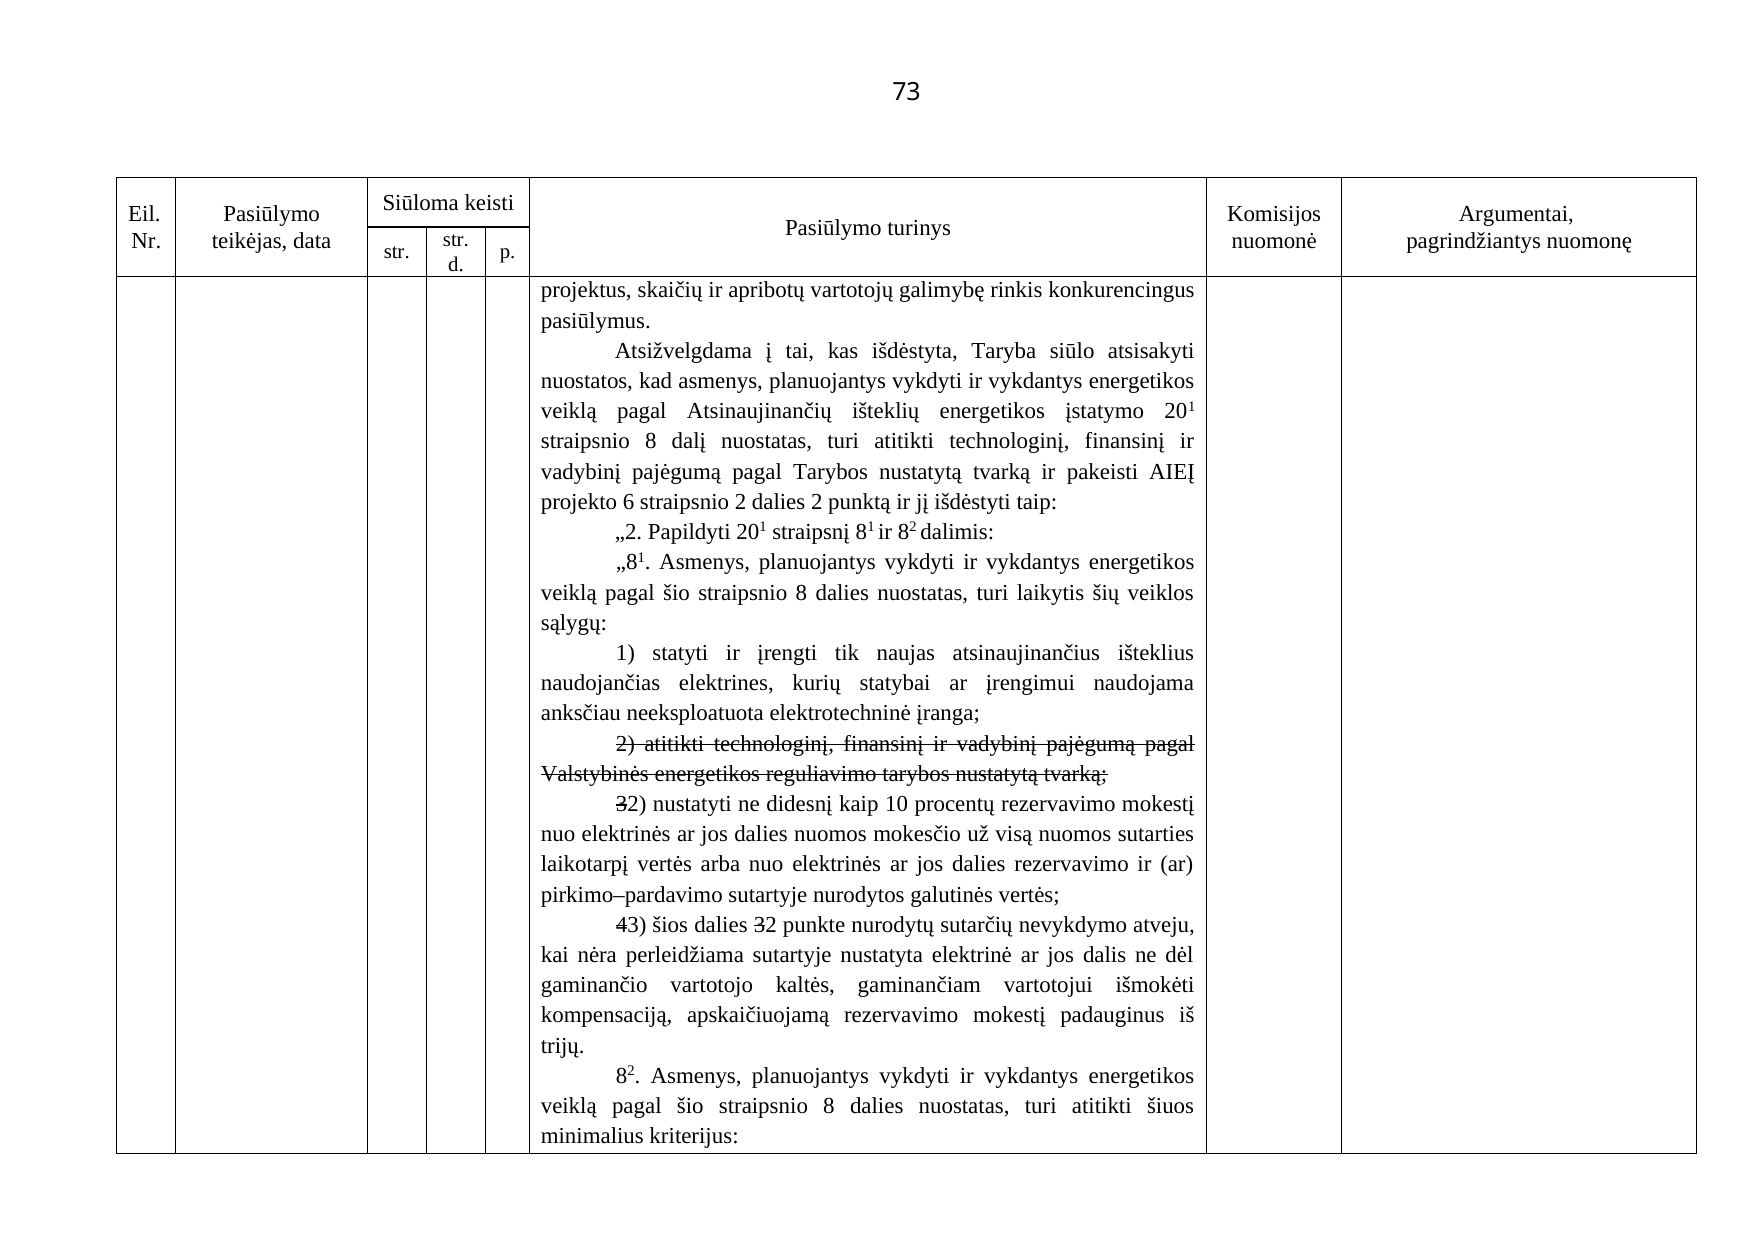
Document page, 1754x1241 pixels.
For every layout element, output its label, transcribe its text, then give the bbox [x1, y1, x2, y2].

table_cell [1342, 277, 1696, 1153]
table_cell str. d. [427, 228, 485, 276]
table_header Argumentai, pagrindžiantys nuomonę [1342, 178, 1696, 276]
table_cell p. [486, 228, 529, 276]
table_cell projektus, skaičių ir apribotų vartotojų galimybę rinkis konkurencingus pasiūlymus. Atsižvelgdama į tai, kas išdėstyta, Taryba siūlo atsisakyti nuostatos, kad asmenys, planuojantys vykdyti ir vykdantys energetikos veiklą pagal Atsinaujinančių išteklių energetikos įstatymo 201 straipsnio 8 dalį nuostatas, turi atitikti technologinį, finansinį ir vadybinį pajėgumą pagal Tarybos nustatytą tvarką ir pakeisti AIEĮ projekto 6 straipsnio 2 dalies 2 punktą ir jį išdėstyti taip: „2. Papildyti 201 straipsnį 81 ir 82 dalimis: „81. Asmenys, planuojantys vykdyti ir vykdantys energetikos veiklą pagal šio straipsnio 8 dalies nuostatas, turi laikytis šių veiklos sąlygų: 1) statyti ir įrengti tik naujas atsinaujinančius išteklius naudojančias elektrines, kurių statybai ar įrengimui naudojama anksčiau neeksploatuota elektrotechninė įranga; 2) atitikti technologinį, finansinį ir vadybinį pajėgumą pagal Valstybinės energetikos reguliavimo tarybos nustatytą tvarką; 32) nustatyti ne didesnį kaip 10 procentų rezervavimo mokestį nuo elektrinės ar jos dalies nuomos mokesčio už visą nuomos sutarties laikotarpį vertės arba nuo elektrinės ar jos dalies rezervavimo ir (ar) pirkimo–pardavimo sutartyje nurodytos galutinės vertės; 43) šios dalies 32 punkte nurodytų sutarčių nevykdymo atveju, kai nėra perleidžiama sutartyje nustatyta elektrinė ar jos dalis ne dėl gaminančio vartotojo kaltės, gaminančiam vartotojui išmokėti kompensaciją, apskaičiuojamą rezervavimo mokestį padauginus iš trijų. 82. Asmenys, planuojantys vykdyti ir vykdantys energetikos veiklą pagal šio straipsnio 8 dalies nuostatas, turi atitikti šiuos minimalius kriterijus: [530, 277, 1206, 1153]
table_cell [1207, 277, 1341, 1153]
table_cell [427, 277, 485, 1153]
table_header Pasiūlymo turinys [530, 178, 1206, 276]
table_header Komisijos nuomonė [1207, 178, 1341, 276]
table_cell [486, 277, 529, 1153]
table_cell [176, 277, 367, 1153]
table_header Eil. Nr. [117, 178, 175, 276]
table_header Pasiūlymo teikėjas, data [176, 178, 367, 276]
table_header Siūloma keisti [368, 178, 529, 226]
table_cell [117, 277, 175, 1153]
table_cell str. [368, 228, 426, 276]
table_cell [368, 277, 426, 1153]
